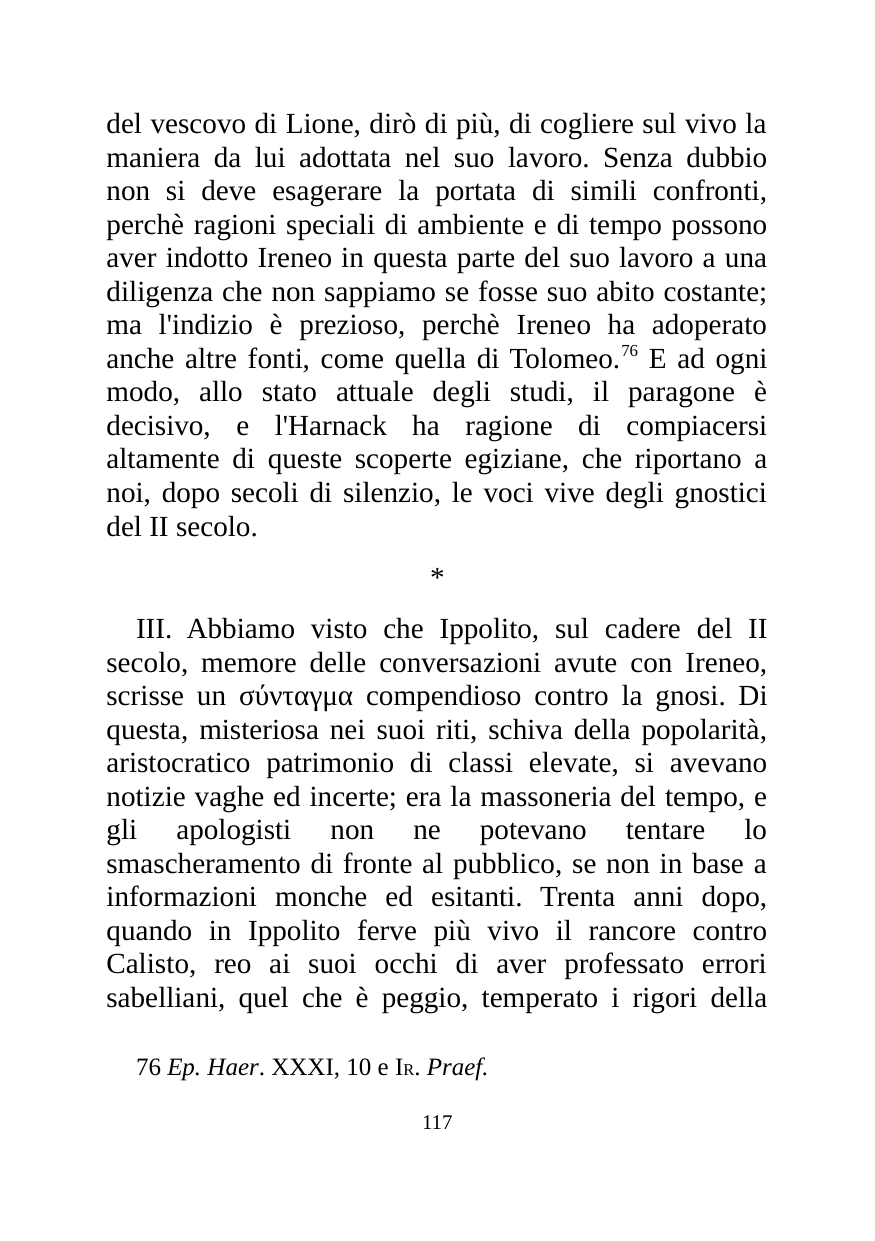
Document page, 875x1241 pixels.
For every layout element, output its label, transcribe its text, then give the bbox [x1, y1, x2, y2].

text del vescovo di Lione, dirò di più, di cogliere sul vivo la maniera da lui adottata nel suo lavoro. Senza dubbio non si deve esagerare la portata di simili confronti, perchè ragioni speciali di ambiente e di tempo possono aver indotto Ireneo in questa parte del suo lavoro a una diligenza che non sappiamo se fosse suo abito costante; ma l'indizio è prezioso, perchè Ireneo ha adoperato anche altre fonti, come quella di Tolomeo. E ad ogni modo, allo stato attuale degli studi, il paragone è decisivo, e l'Harnack ha ragione di compiacersi altamente di queste scoperte egiziane, che riportano a noi, dopo secoli di silenzio, le voci vive degli gnostici del II secolo. [106, 106, 768, 542]
text III. Abbiamo visto che Ippolito, sul cadere del II secolo, memore delle conversazioni avute con Ireneo, scrisse un σύνταγμα compendioso contro la gnosi. Di questa, misteriosa nei suoi riti, schiva della popolarità, aristocratico patrimonio di classi elevate, si avevano notizie vaghe ed incerte; era la massoneria del tempo, e gli apologisti non ne potevano tentare lo smascheramento di fronte al pubblico, se non in base a informazioni monche ed esitanti. Trenta anni dopo, quando in Ippolito ferve più vivo il rancore contro Calisto, reo ai suoi occhi di aver professato errori sabelliani, quel che è peggio, temperato i rigori della [106, 611, 768, 1014]
text * [106, 560, 768, 593]
text Ep. Haer. XXXI, 10 e Ir. Praef. [106, 1052, 768, 1080]
